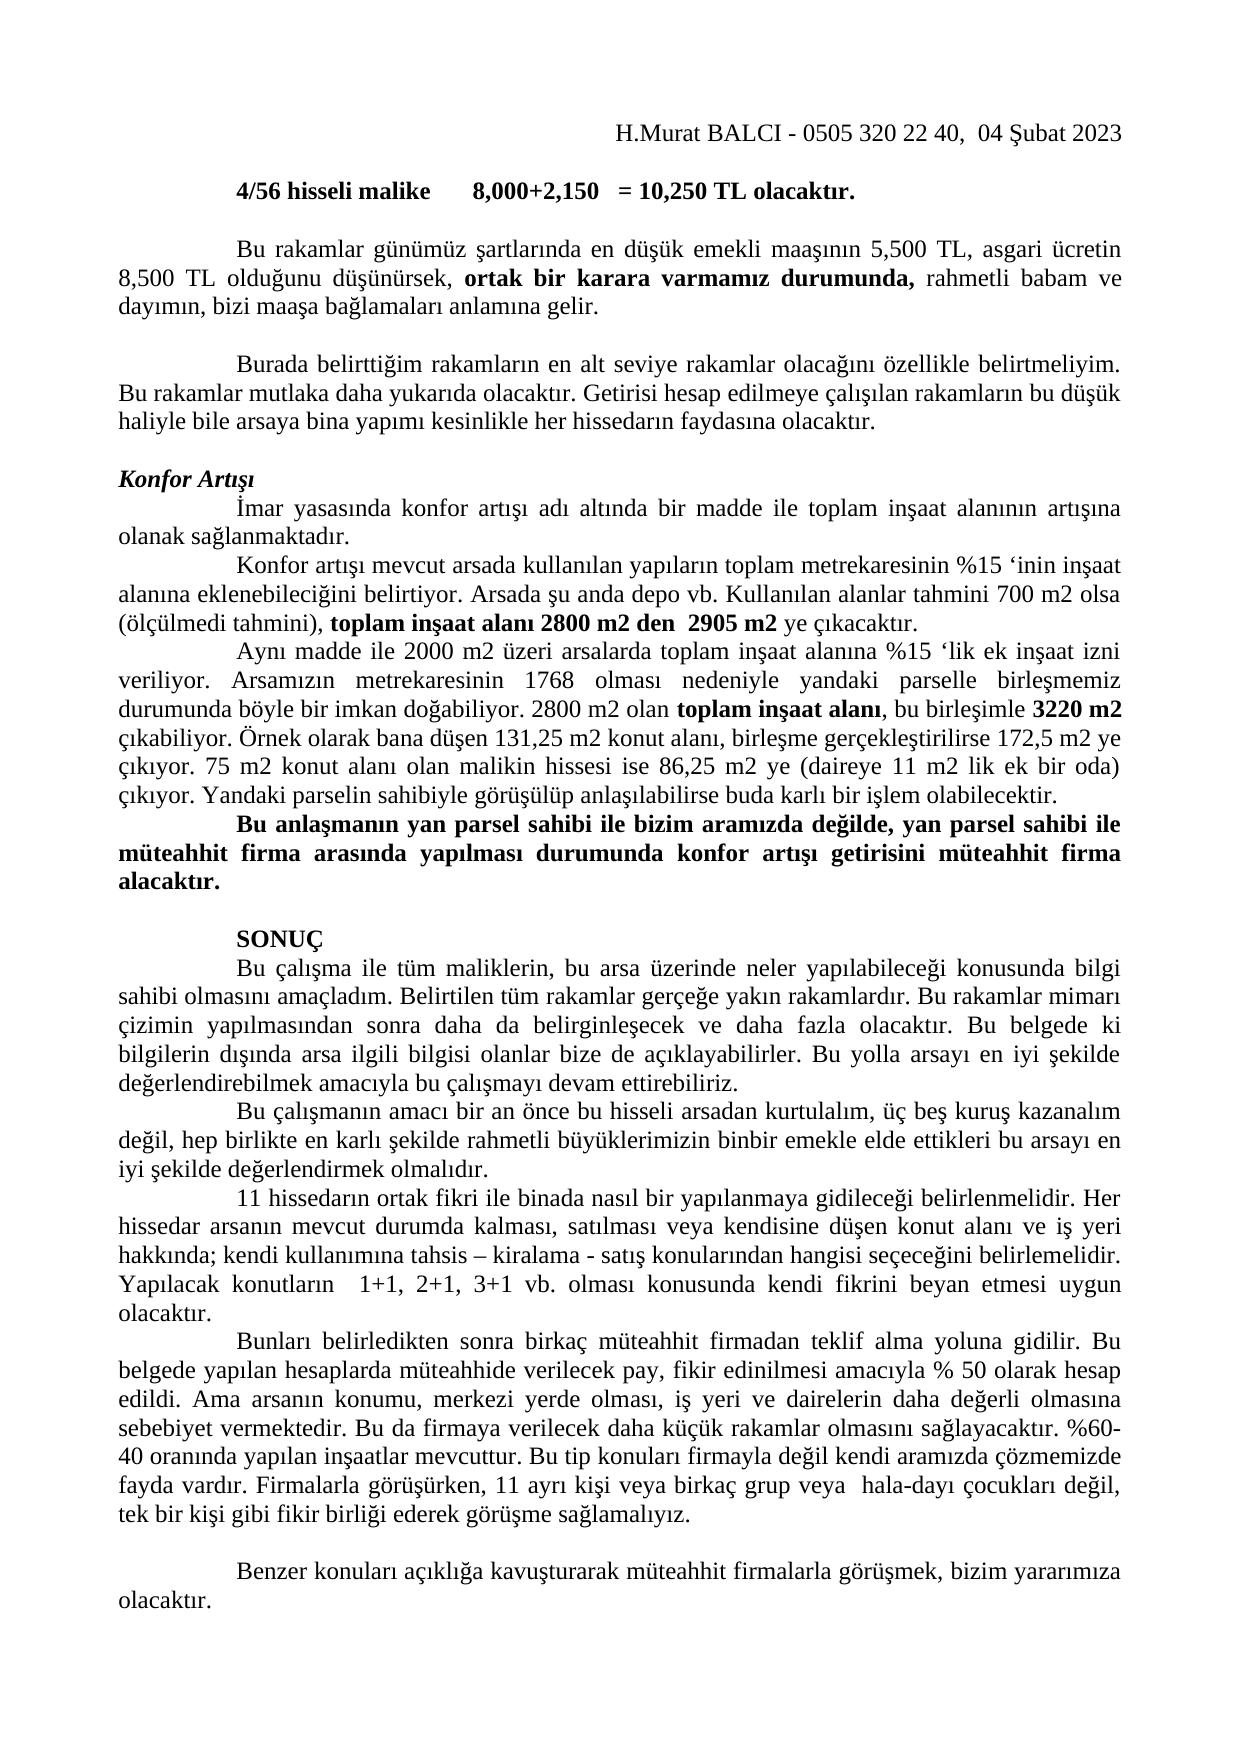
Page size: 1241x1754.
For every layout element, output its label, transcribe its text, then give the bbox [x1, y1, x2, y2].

text Bu anlaşmanın yan parsel sahibi ile bizim aramızda değilde, yan parsel sahibi ile müteahhit firma arasında yapılması durumunda konfor artışı getirisini müteahhit firma alacaktır. [118, 809, 1122, 895]
text Bu çalışma ile tüm maliklerin, bu arsa üzerinde neler yapılabileceği konusunda bilgi sahibi olmasını amaçladım. Belirtilen tüm rakamlar gerçeğe yakın rakamlardır. Bu rakamlar mimarı çizimin yapılmasından sonra daha da belirginleşecek ve daha fazla olacaktır. Bu belgede ki bilgilerin dışında arsa ilgili bilgisi olanlar bize de açıklayabilirler. Bu yolla arsayı en iyi şekilde değerlendirebilmek amacıyla bu çalışmayı devam ettirebiliriz. [118, 953, 1122, 1096]
text Burada belirttiğim rakamların en alt seviye rakamlar olacağını özellikle belirtmeliyim. Bu rakamlar mutlaka daha yukarıda olacaktır. Getirisi hesap edilmeye çalışılan rakamların bu düşük haliyle bile arsaya bina yapımı kesinlikle her hissedarın faydasına olacaktır. [118, 349, 1122, 435]
text Bunları belirledikten sonra birkaç müteahhit firmadan teklif alma yoluna gidilir. Bu belgede yapılan hesaplarda müteahhide verilecek pay, fikir edinilmesi amacıyla % 50 olarak hesap edildi. Ama arsanın konumu, merkezi yerde olması, iş yeri ve dairelerin daha değerli olmasına sebebiyet vermektedir. Bu da firmaya verilecek daha küçük rakamlar olmasını sağlayacaktır. %60-40 oranında yapılan inşaatlar mevcuttur. Bu tip konuları firmayla değil kendi aramızda çözmemizde fayda vardır. Firmalarla görüşürken, 11 ayrı kişi veya birkaç grup veya hala-dayı çocukları değil, tek bir kişi gibi fikir birliği ederek görüşme sağlamalıyız. [118, 1326, 1122, 1528]
text Bu rakamlar günümüz şartlarında en düşük emekli maaşının 5,500 TL, asgari ücretin 8,500 TL olduğunu düşünürsek, ortak bir karara varmamız durumunda, rahmetli babam ve dayımın, bizi maaşa bağlamaları anlamına gelir. [118, 234, 1122, 320]
text Konfor artışı mevcut arsada kullanılan yapıların toplam metrekaresinin %15 ‘inin inşaat alanına eklenebileciğini belirtiyor. Arsada şu anda depo vb. Kullanılan alanlar tahmini 700 m2 olsa (ölçülmedi tahmini), toplam inşaat alanı 2800 m2 den 2905 m2 ye çıkacaktır. [118, 550, 1122, 636]
text Aynı madde ile 2000 m2 üzeri arsalarda toplam inşaat alanına %15 ‘lik ek inşaat izni veriliyor. Arsamızın metrekaresinin 1768 olması nedeniyle yandaki parselle birleşmemiz durumunda böyle bir imkan doğabiliyor. 2800 m2 olan toplam inşaat alanı, bu birleşimle 3220 m2 çıkabiliyor. Örnek olarak bana düşen 131,25 m2 konut alanı, birleşme gerçekleştirilirse 172,5 m2 ye çıkıyor. 75 m2 konut alanı olan malikin hissesi ise 86,25 m2 ye (daireye 11 m2 lik ek bir oda) çıkıyor. Yandaki parselin sahibiyle görüşülüp anlaşılabilirse buda karlı bir işlem olabilecektir. [118, 636, 1122, 809]
text SONUÇ [118, 924, 1122, 953]
text Bu çalışmanın amacı bir an önce bu hisseli arsadan kurtulalım, üç beş kuruş kazanalım değil, hep birlikte en karlı şekilde rahmetli büyüklerimizin binbir emekle elde ettikleri bu arsayı en iyi şekilde değerlendirmek olmalıdır. [118, 1096, 1122, 1183]
text 11 hissedarın ortak fikri ile binada nasıl bir yapılanmaya gidileceği belirlenmelidir. Her hissedar arsanın mevcut durumda kalması, satılması veya kendisine düşen konut alanı ve iş yeri hakkında; kendi kullanımına tahsis – kiralama - satış konularından hangisi seçeceğini belirlemelidir. Yapılacak konutların 1+1, 2+1, 3+1 vb. olması konusunda kendi fikrini beyan etmesi uygun olacaktır. [118, 1183, 1122, 1326]
text Benzer konuları açıklığa kavuşturarak müteahhit firmalarla görüşmek, bizim yararımıza olacaktır. [118, 1556, 1122, 1614]
text Konfor Artışı [118, 464, 1122, 493]
text İmar yasasında konfor artışı adı altında bir madde ile toplam inşaat alanının artışına olanak sağlanmaktadır. [118, 493, 1122, 550]
text 4/56 hisseli malike 8,000+2,150 = 10,250 TL olacaktır. [118, 176, 1122, 205]
